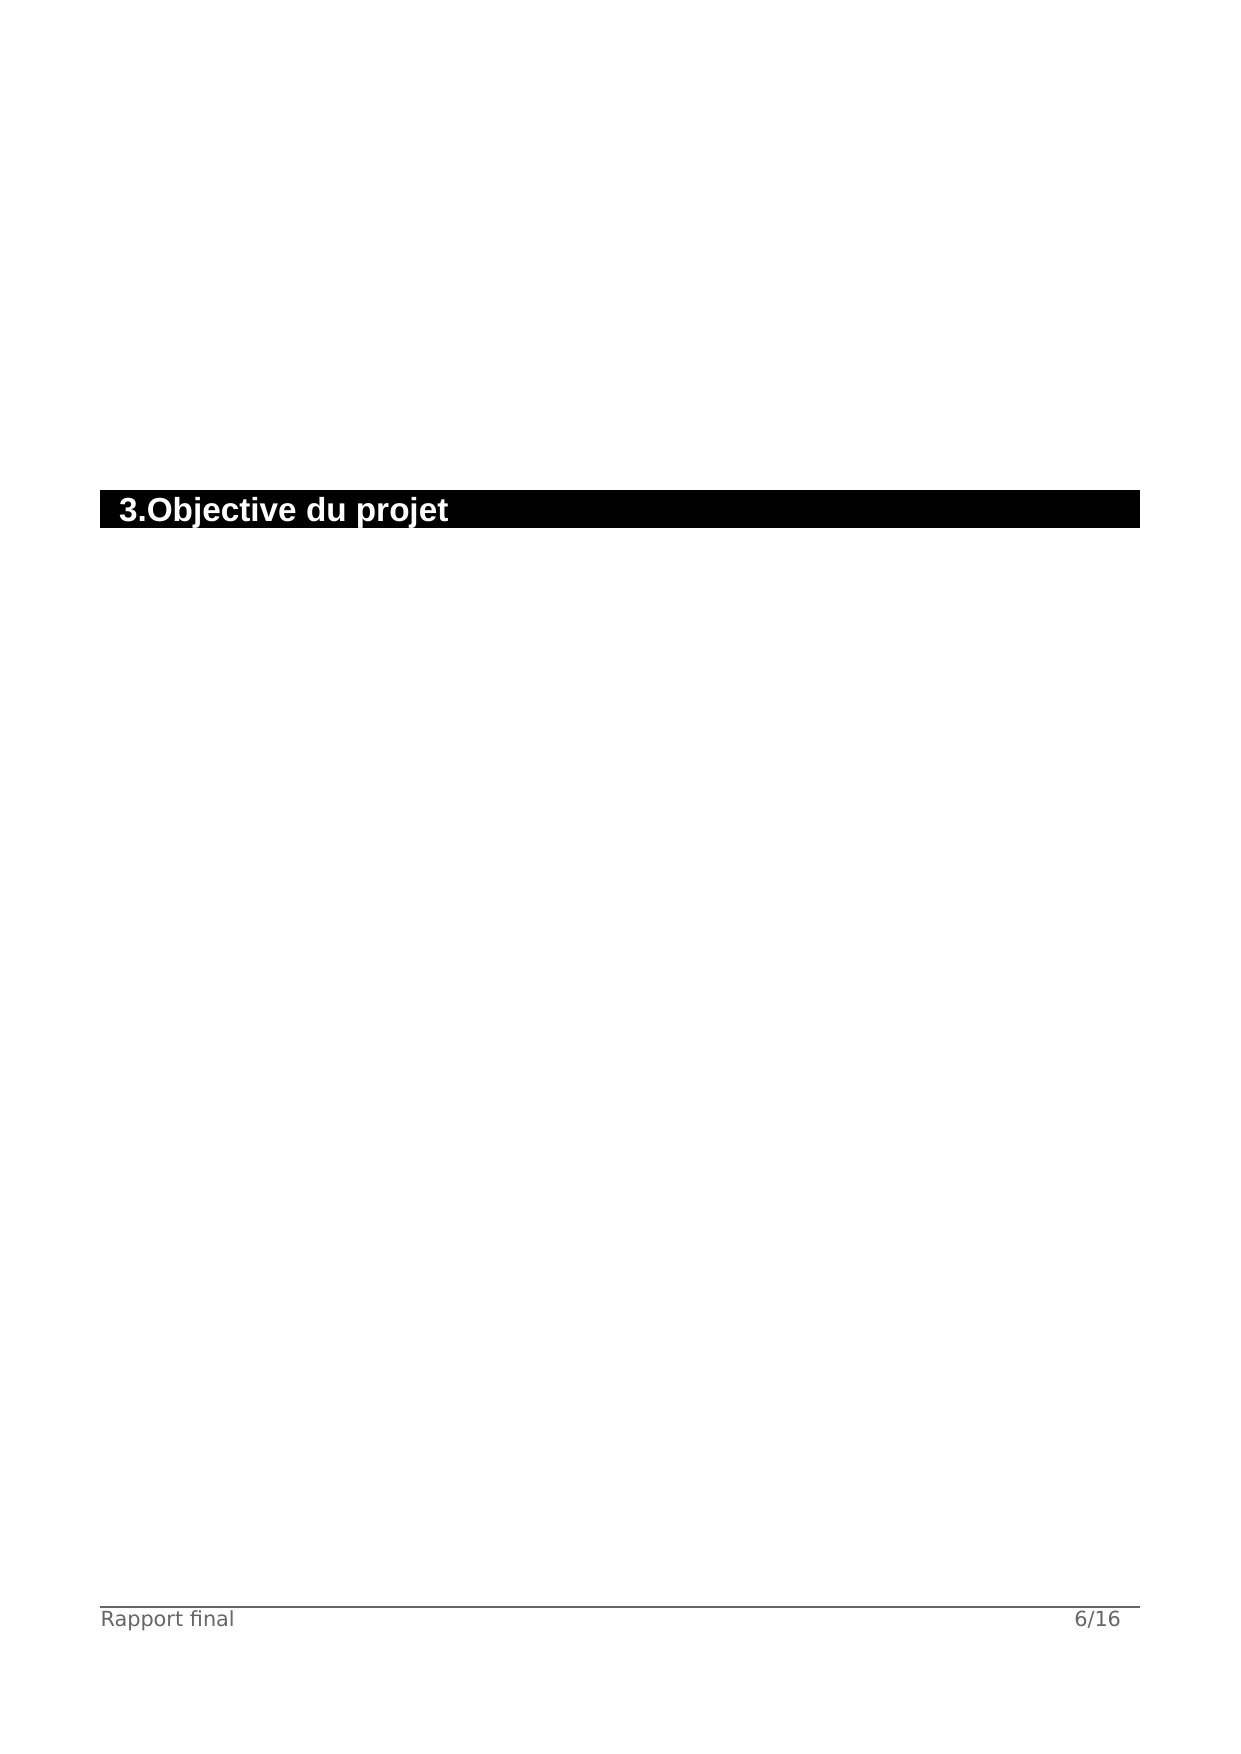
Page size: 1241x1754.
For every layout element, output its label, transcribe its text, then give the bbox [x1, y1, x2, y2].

subtitle 3.Objective du projet [100, 490, 1140, 528]
